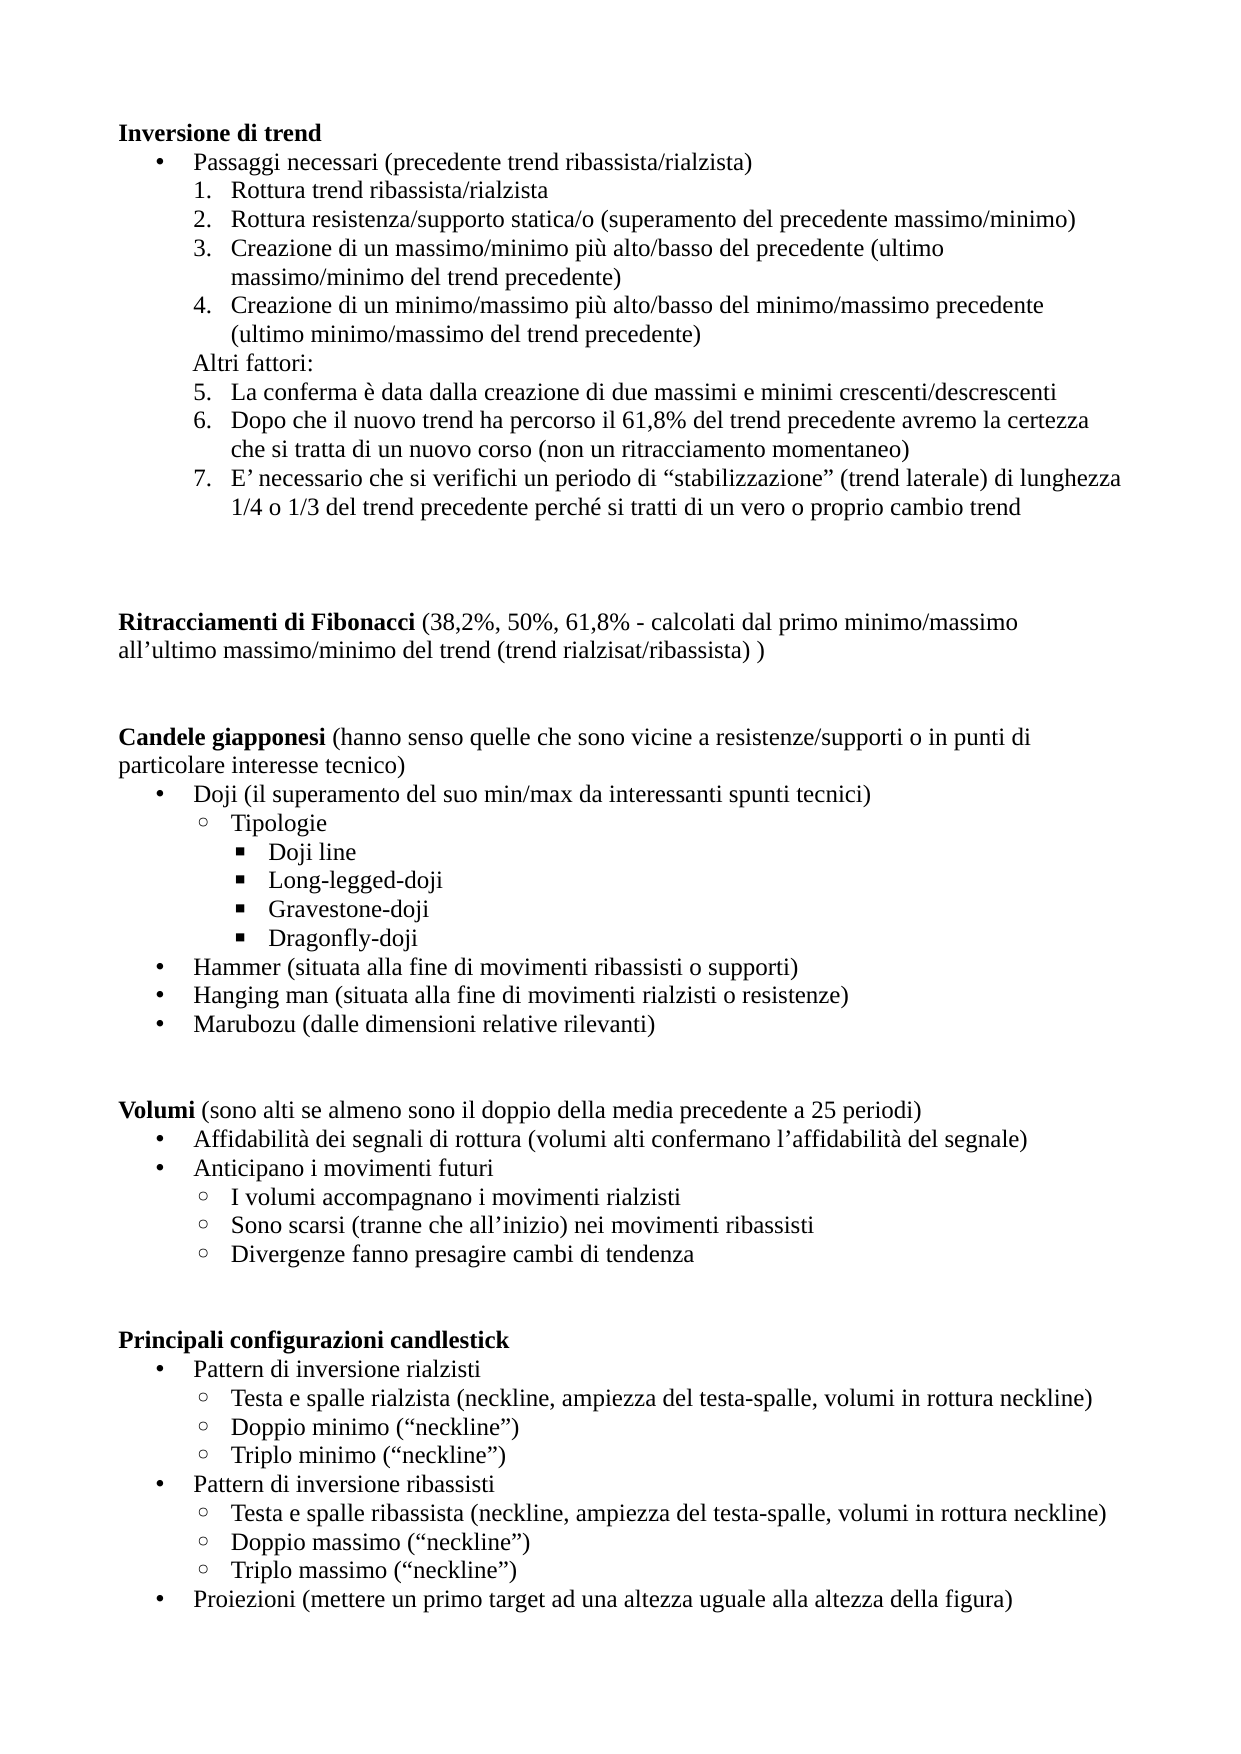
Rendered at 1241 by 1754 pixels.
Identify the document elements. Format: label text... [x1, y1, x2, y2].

text Inversione di trend [118, 118, 1122, 147]
text Altri fattori: [192, 348, 1122, 377]
list Doppio minimo (“neckline”) [193, 1412, 1122, 1441]
list Tipologie [193, 808, 1122, 837]
list Rottura trend ribassista/rialzista [193, 176, 1122, 204]
text Volumi (sono alti se almeno sono il doppio della media precedente a 25 periodi) [118, 1096, 1122, 1124]
list Gravestone-doji [231, 894, 1122, 923]
text Candele giapponesi (hanno senso quelle che sono vicine a resistenze/supporti o in punti di particolare interesse tecnico) [118, 722, 1122, 779]
list Pattern di inversione rialzisti [156, 1354, 1122, 1383]
list Doji (il superamento del suo min/max da interessanti spunti tecnici) [156, 779, 1122, 808]
list Long-legged-doji [231, 866, 1122, 894]
list Rottura resistenza/supporto statica/o (superamento del precedente massimo/minimo) [193, 204, 1122, 233]
list Testa e spalle rialzista (neckline, ampiezza del testa-spalle, volumi in rottura neckline) [193, 1383, 1122, 1412]
list Dragonfly-doji [231, 923, 1122, 952]
list Proiezioni (mettere un primo target ad una altezza uguale alla altezza della figura) [156, 1584, 1122, 1613]
list Passaggi necessari (precedente trend ribassista/rialzista) [156, 147, 1122, 176]
list Divergenze fanno presagire cambi di tendenza [193, 1239, 1122, 1268]
list Dopo che il nuovo trend ha percorso il 61,8% del trend precedente avremo la certezza che si tratta di un nuovo corso (non un ritracciamento momentaneo) [193, 406, 1122, 463]
list Hammer (situata alla fine di movimenti ribassisti o supporti) [156, 952, 1122, 981]
list La conferma è data dalla creazione di due massimi e minimi crescenti/descrescenti [193, 377, 1122, 406]
list Hanging man (situata alla fine di movimenti rialzisti o resistenze) [156, 981, 1122, 1009]
list Triplo massimo (“neckline”) [193, 1556, 1122, 1584]
list Marubozu (dalle dimensioni relative rilevanti) [156, 1009, 1122, 1038]
list Creazione di un minimo/massimo più alto/basso del minimo/massimo precedente (ultimo minimo/massimo del trend precedente) [193, 291, 1122, 348]
list Pattern di inversione ribassisti [156, 1469, 1122, 1498]
text Principali configurazioni candlestick [118, 1326, 1122, 1354]
list Anticipano i movimenti futuri [156, 1153, 1122, 1182]
list I volumi accompagnano i movimenti rialzisti [193, 1182, 1122, 1211]
list Testa e spalle ribassista (neckline, ampiezza del testa-spalle, volumi in rottura neckline) [193, 1498, 1122, 1527]
list Sono scarsi (tranne che all’inizio) nei movimenti ribassisti [193, 1211, 1122, 1239]
list E’ necessario che si verifichi un periodo di “stabilizzazione” (trend laterale) di lunghezza 1/4 o 1/3 del trend precedente perché si tratti di un vero o proprio cambio trend [193, 463, 1122, 521]
text Ritracciamenti di Fibonacci (38,2%, 50%, 61,8% - calcolati dal primo minimo/massimo all’ultimo massimo/minimo del trend (trend rialzisat/ribassista) ) [118, 607, 1122, 664]
list Creazione di un massimo/minimo più alto/basso del precedente (ultimo massimo/minimo del trend precedente) [193, 233, 1122, 291]
list Doji line [231, 837, 1122, 866]
list Affidabilità dei segnali di rottura (volumi alti confermano l’affidabilità del segnale) [156, 1124, 1122, 1153]
list Triplo minimo (“neckline”) [193, 1441, 1122, 1469]
list Doppio massimo (“neckline”) [193, 1527, 1122, 1556]
